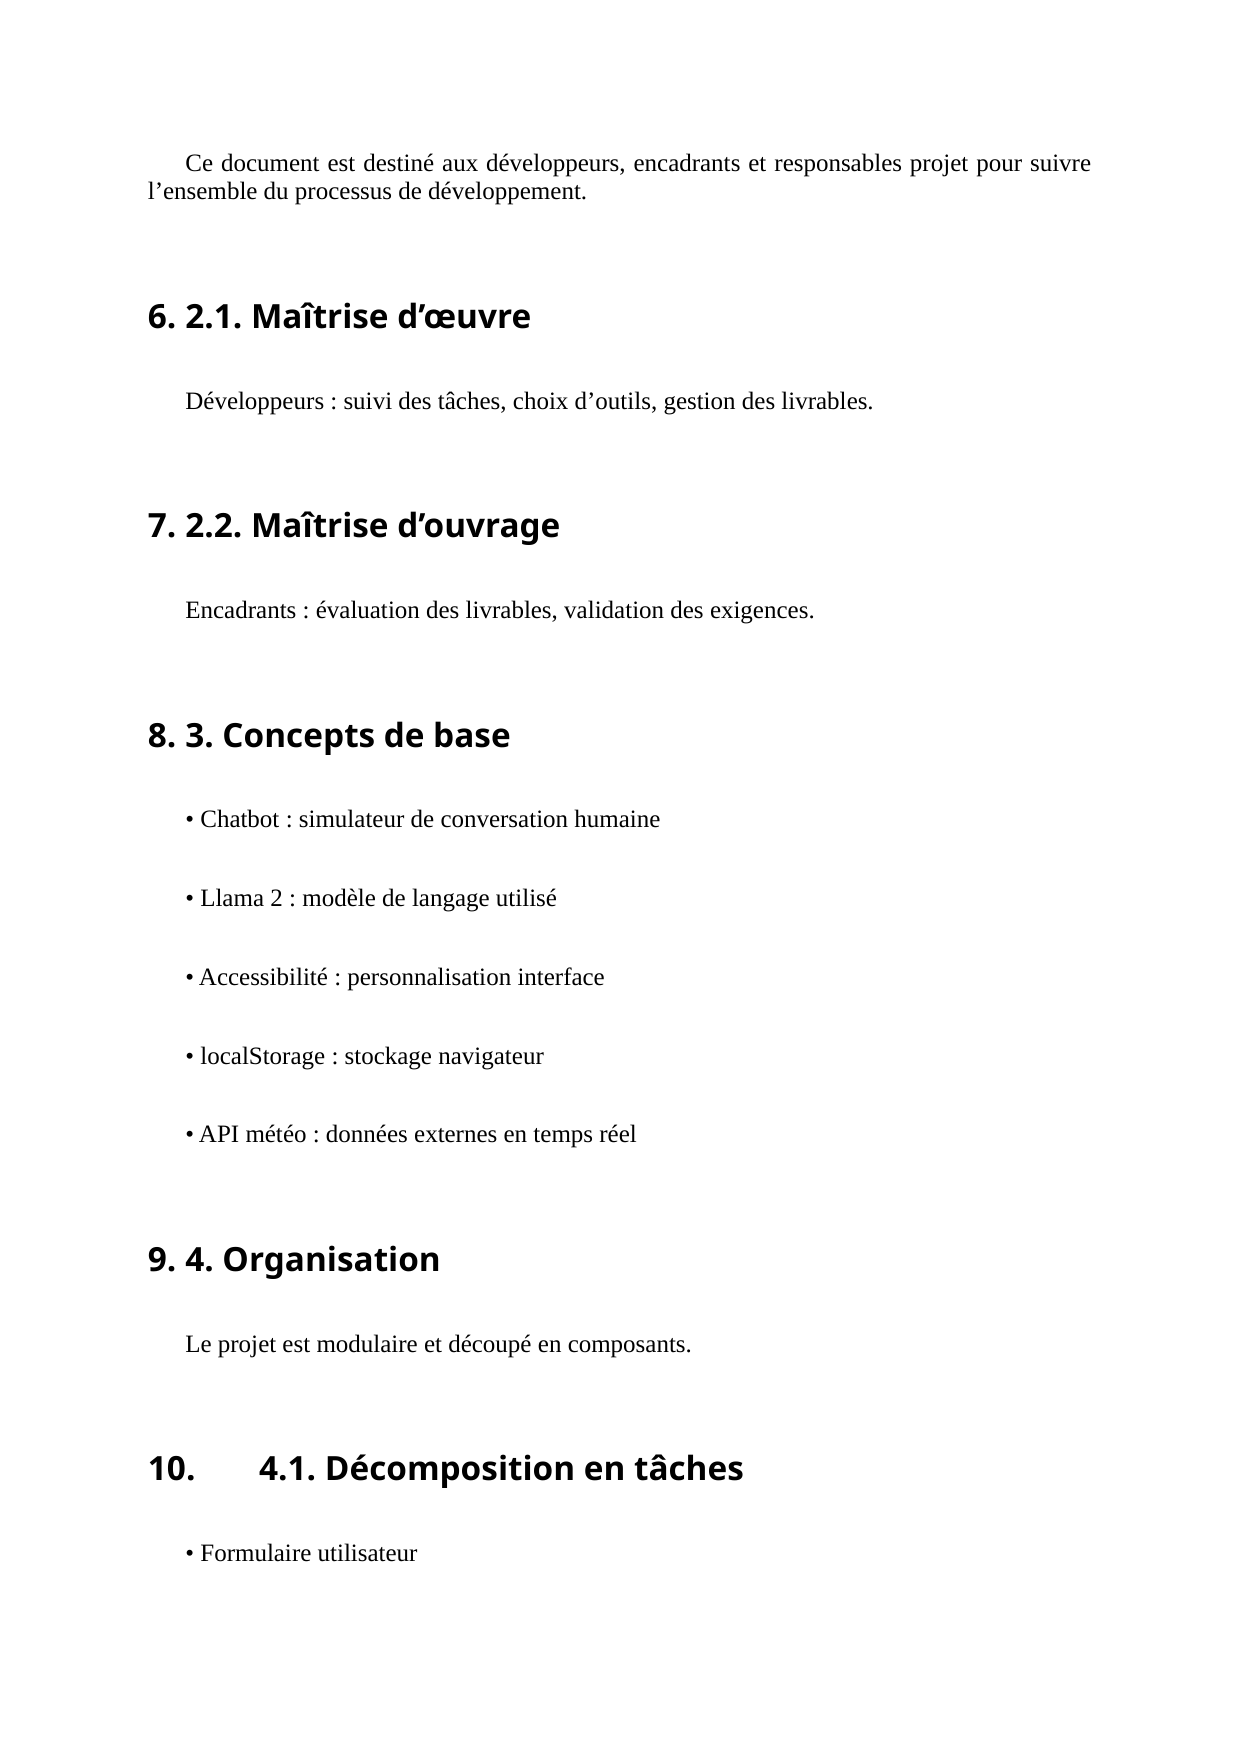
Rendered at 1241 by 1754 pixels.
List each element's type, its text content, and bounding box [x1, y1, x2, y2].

text Développeurs : suivi des tâches, choix d’outils, gestion des livrables. [148, 386, 1092, 414]
text • Accessibilité : personnalisation interface [148, 962, 1092, 991]
text Ce document est destiné aux développeurs, encadrants et responsables projet pour suivre l’ensemble du processus de développement. [148, 148, 1092, 205]
subtitle 3. Concepts de base [148, 711, 1092, 757]
subtitle 4. Organisation [148, 1236, 1092, 1281]
text • localStorage : stockage navigateur [148, 1041, 1092, 1069]
text Le projet est modulaire et découpé en composants. [148, 1329, 1092, 1358]
text Encadrants : évaluation des livrables, validation des exigences. [148, 595, 1092, 624]
subtitle 4.1. Décomposition en tâches [148, 1445, 1092, 1491]
subtitle 2.1. Maîtrise d’œuvre [148, 293, 1092, 338]
text • Llama 2 : modèle de langage utilisé [148, 883, 1092, 912]
text • Chatbot : simulateur de conversation humaine [148, 804, 1092, 833]
subtitle 2.2. Maîtrise d’ouvrage [148, 502, 1092, 547]
text • API météo : données externes en temps réel [148, 1119, 1092, 1148]
text • Formulaire utilisateur [148, 1538, 1092, 1567]
